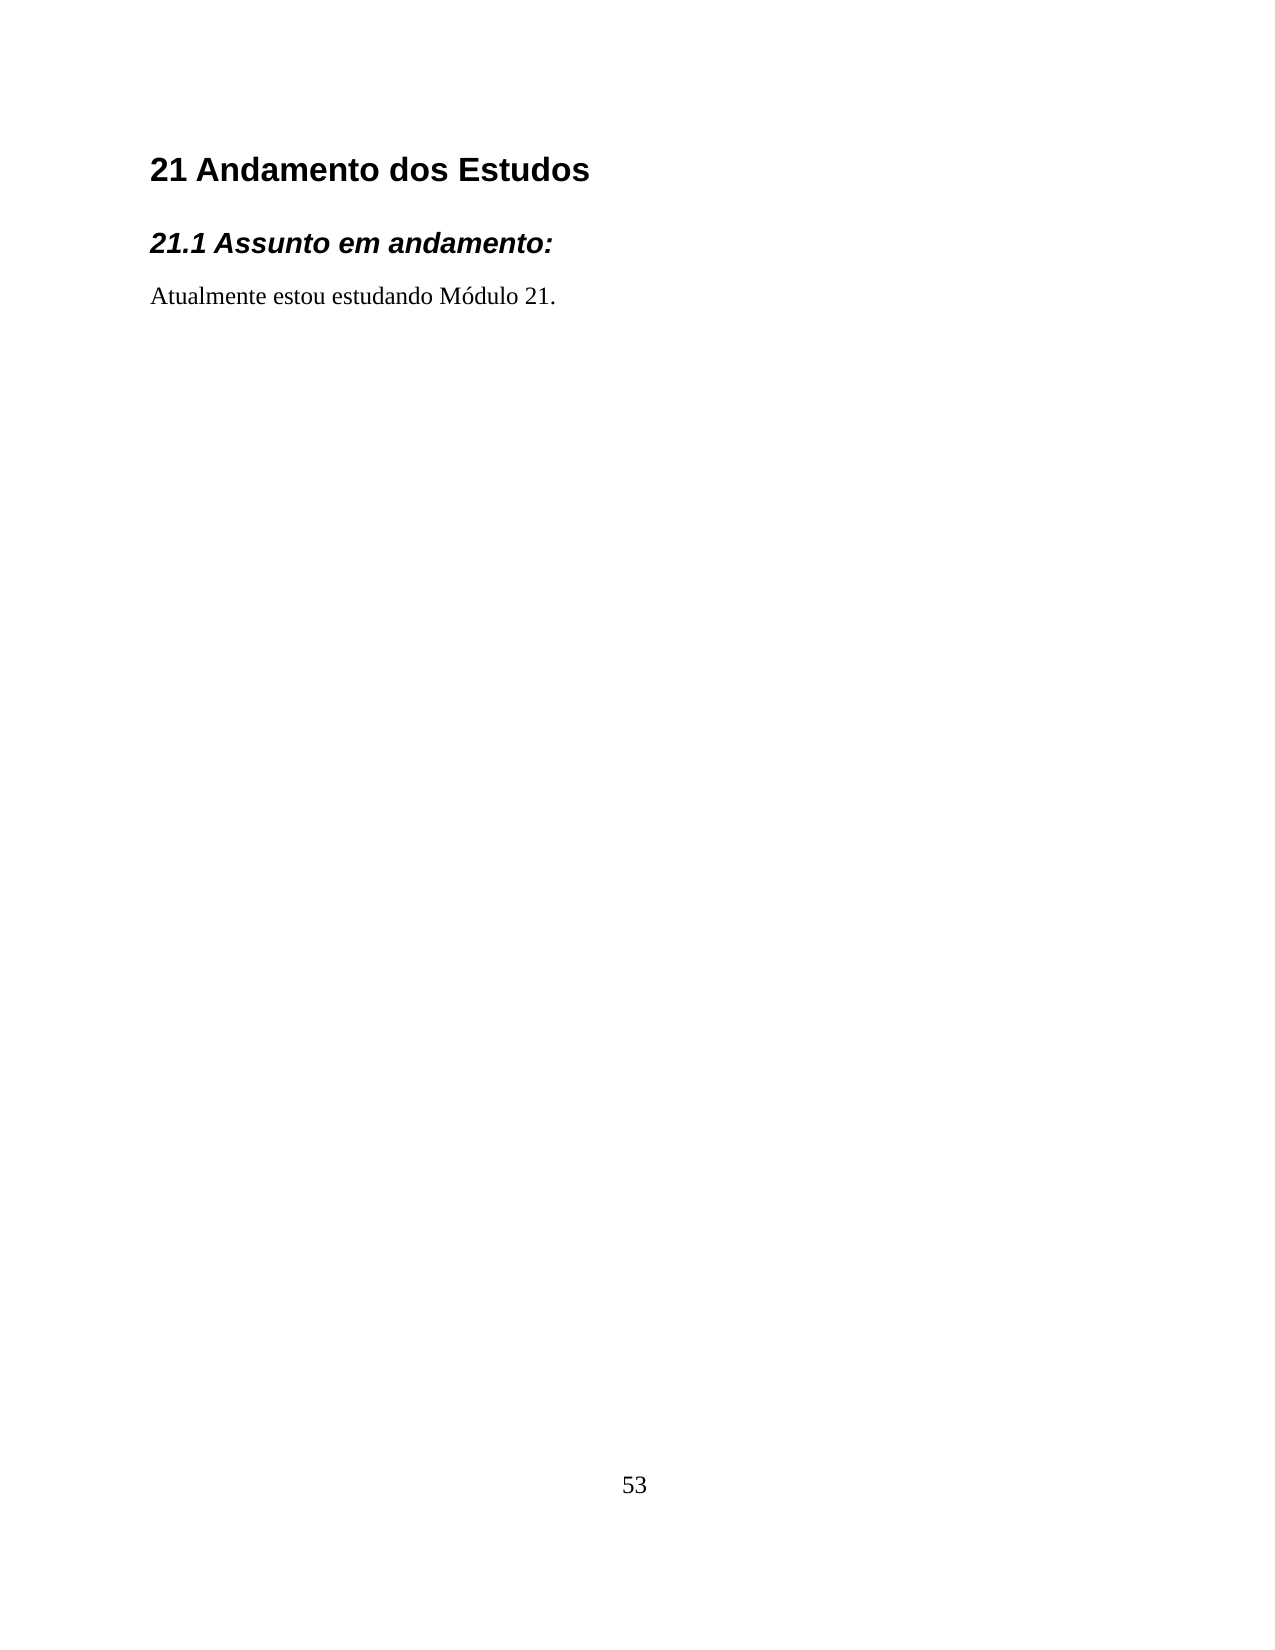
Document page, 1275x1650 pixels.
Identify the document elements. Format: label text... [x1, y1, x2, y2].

subtitle 21 Andamento dos Estudos [150, 150, 1125, 189]
text Atualmente estou estudando Módulo 21. [150, 281, 1125, 339]
subtitle 21.1 Assunto em andamento: [150, 226, 1125, 260]
